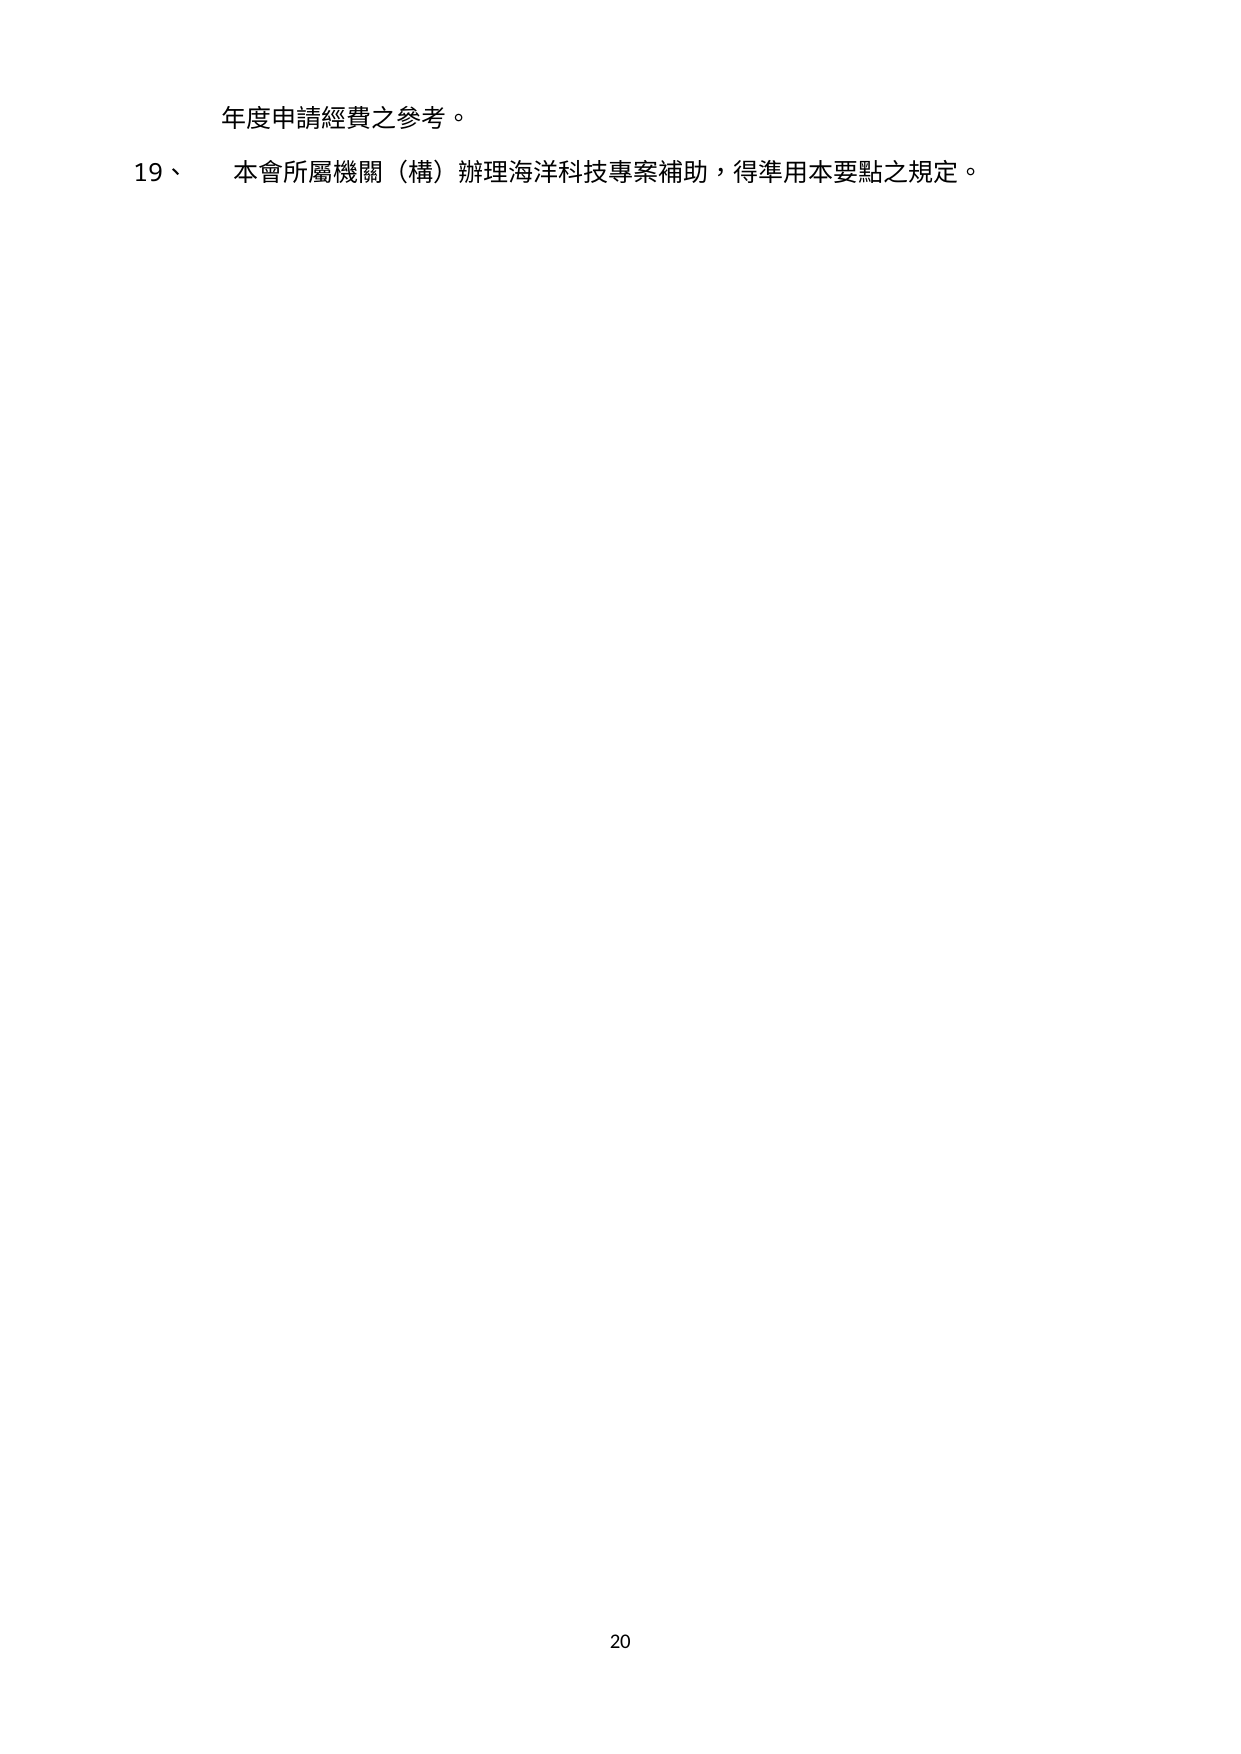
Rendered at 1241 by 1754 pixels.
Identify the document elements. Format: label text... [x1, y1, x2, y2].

text 年度申請經費之參考。 [59, 75, 1122, 137]
list 本會所屬機關（構）辦理海洋科技專案補助，得準用本要點之規定。 [133, 148, 1122, 189]
